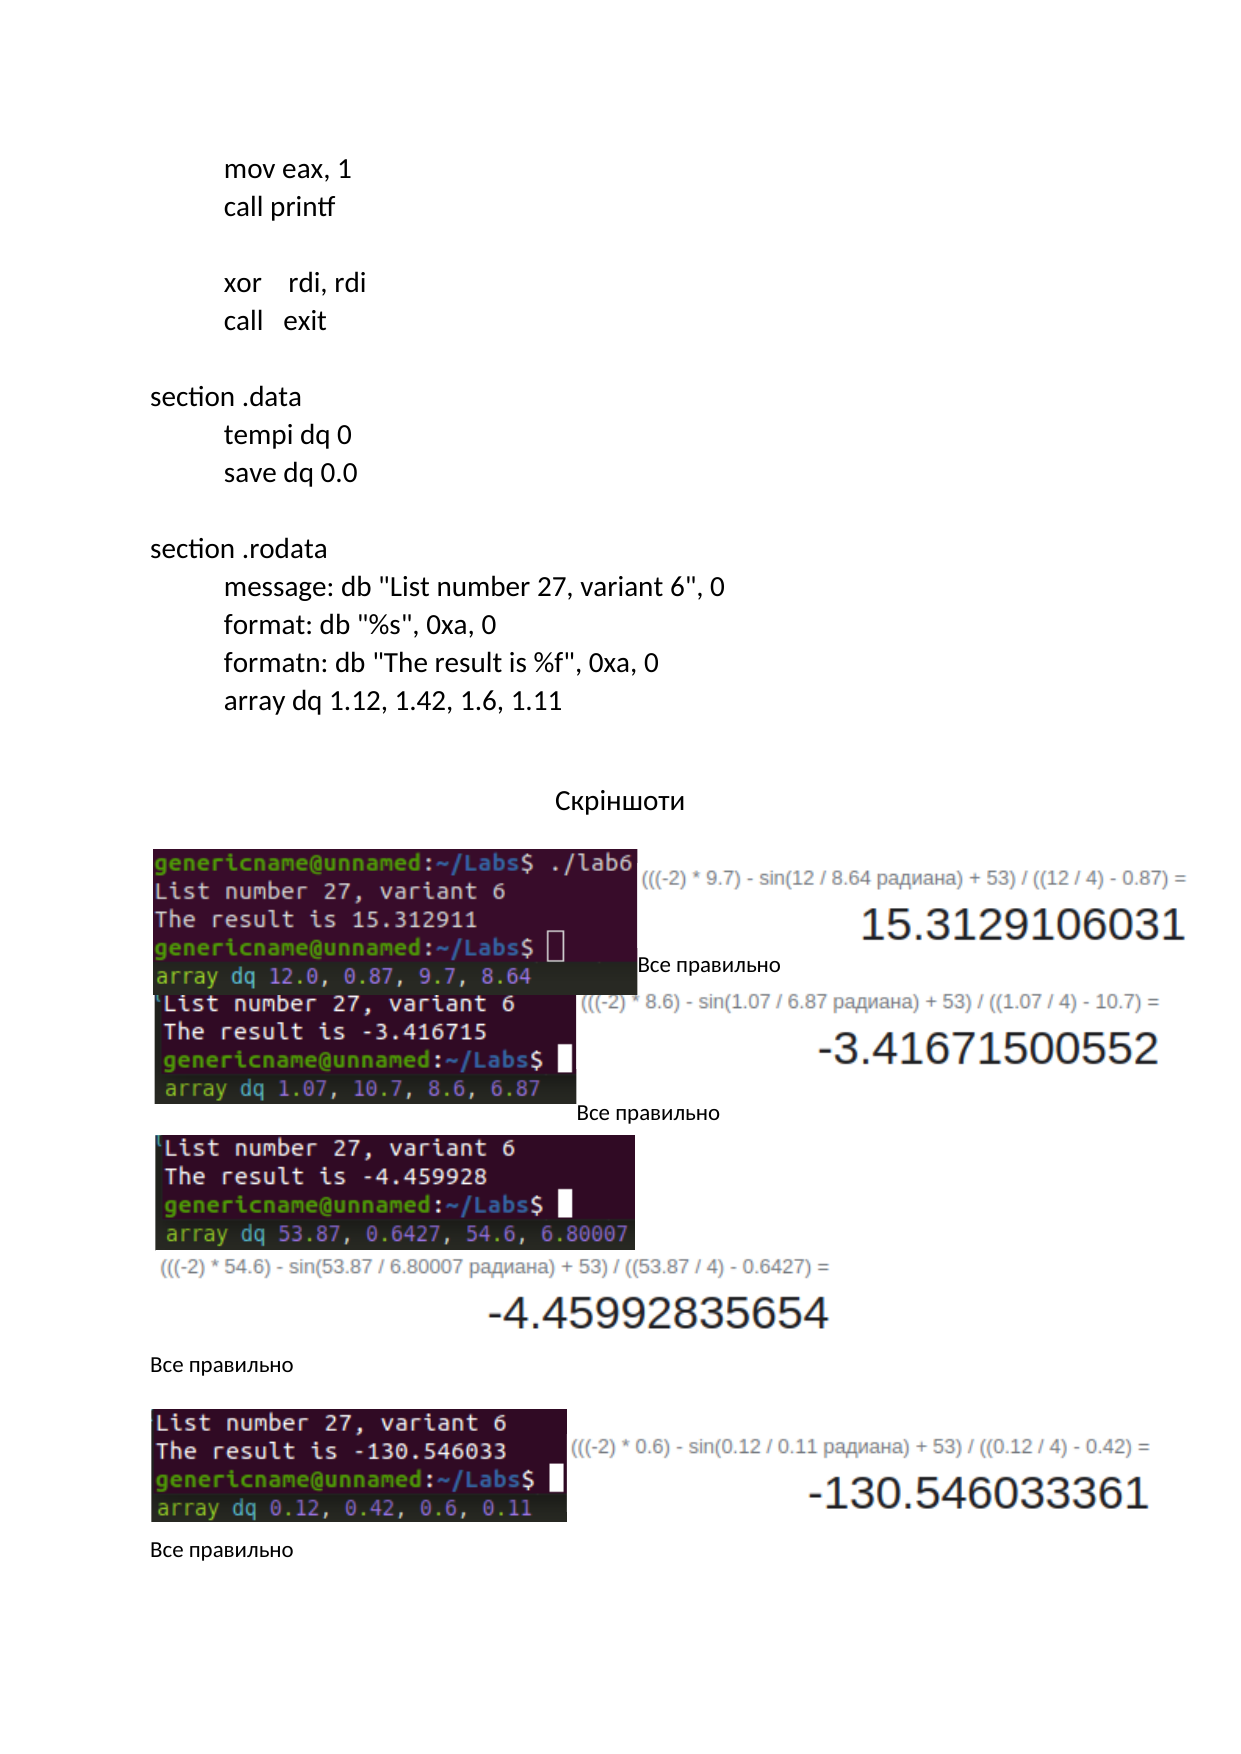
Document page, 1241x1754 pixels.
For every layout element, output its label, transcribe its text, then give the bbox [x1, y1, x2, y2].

text message: db "List number 27, variant 6", 0 [150, 568, 1090, 604]
text format: db "%s", 0xa, 0 [150, 606, 1090, 642]
text call exit [150, 302, 1090, 338]
text section .data [150, 378, 1090, 414]
text array dq 1.12, 1.42, 1.6, 1.11 [150, 682, 1090, 718]
text formatn: db "The result is %f", 0xa, 0 [150, 644, 1090, 680]
text mov eax, 1 [150, 150, 1090, 186]
text Все правильно [150, 1068, 1090, 1126]
text tempi dq 0 [150, 416, 1090, 452]
text Все правильно [150, 1350, 1090, 1378]
text call printf [150, 188, 1090, 224]
text Все правильно [638, 948, 1090, 978]
text section .rodata [150, 530, 1090, 566]
text Cкрiншоти [150, 782, 1090, 818]
text Все правильно [150, 1536, 1090, 1564]
text save dq 0.0 [150, 454, 1090, 490]
text xor rdi, rdi [150, 264, 1090, 300]
